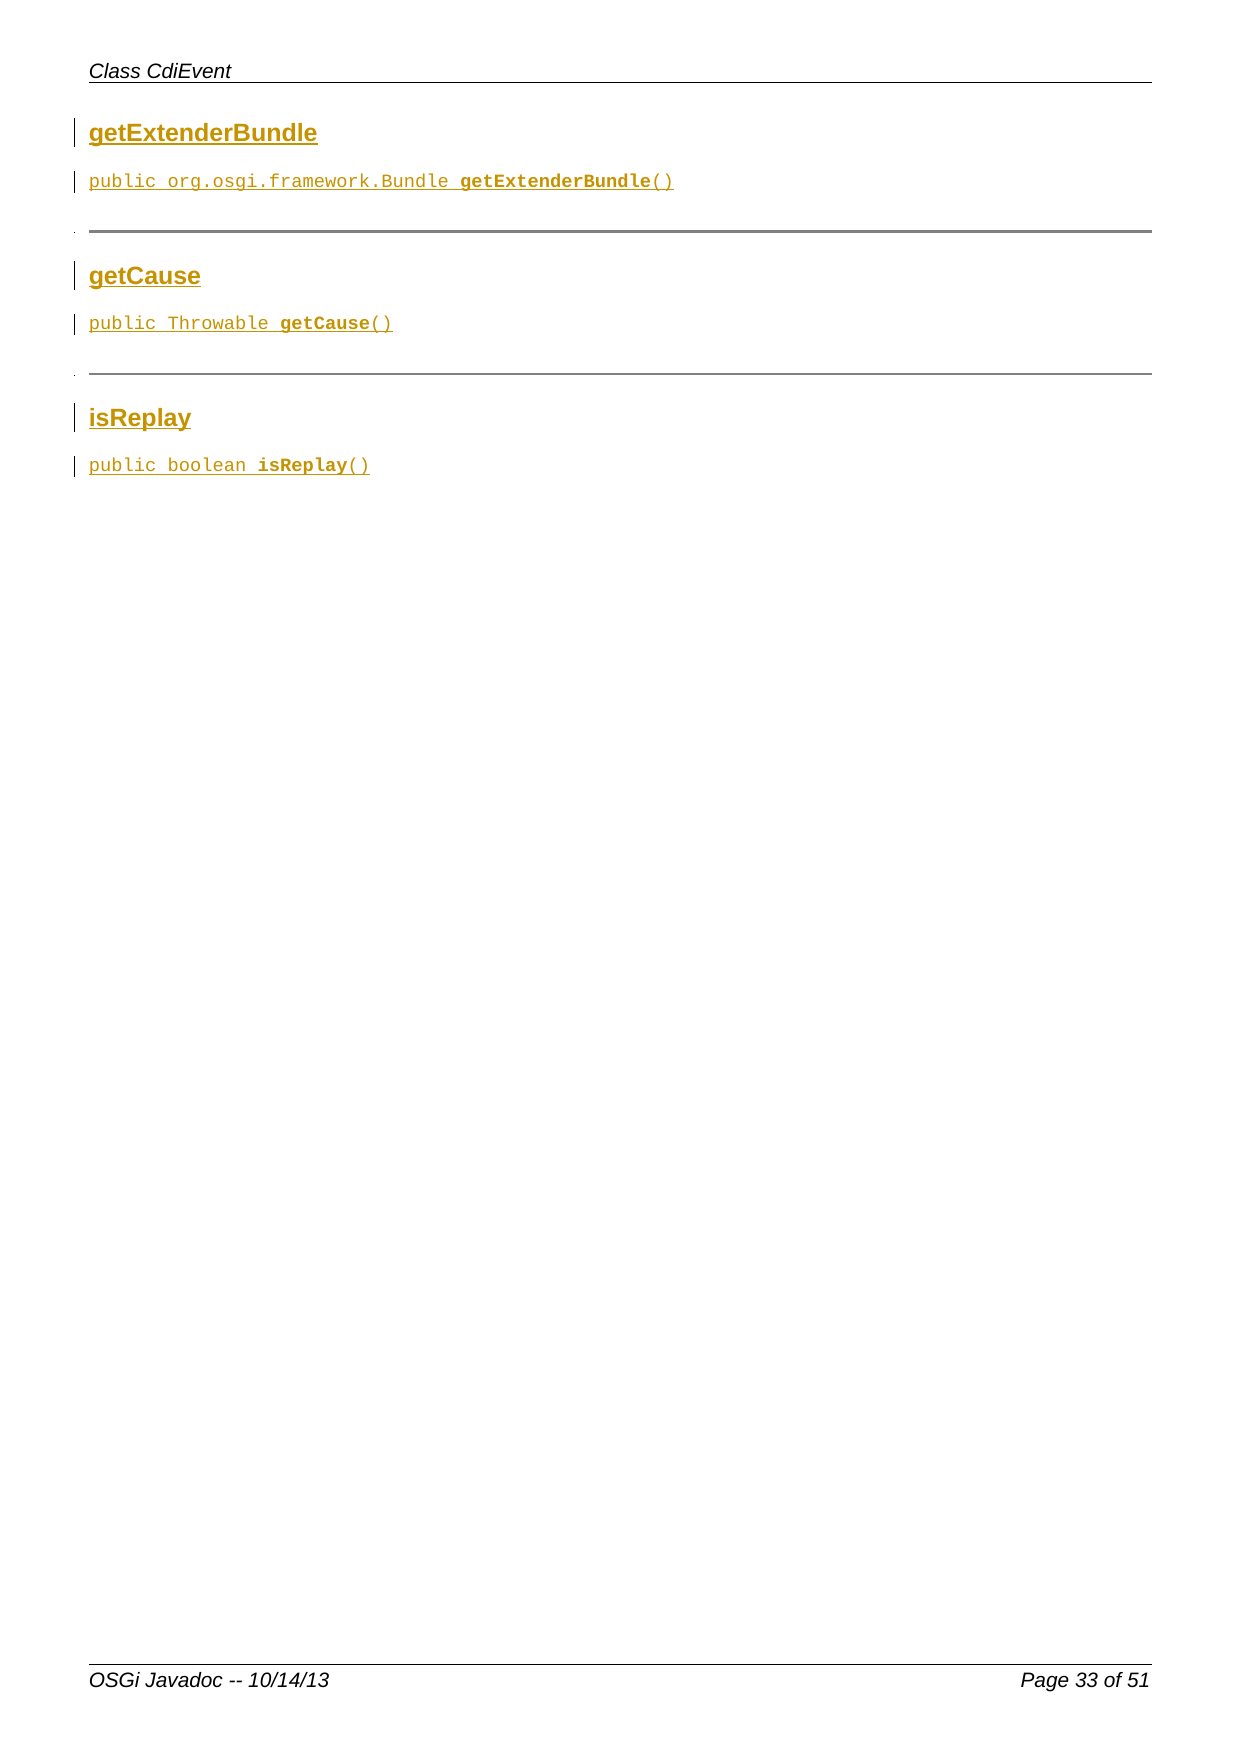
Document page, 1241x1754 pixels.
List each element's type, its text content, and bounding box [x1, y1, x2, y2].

subtitle isReplay [88, 403, 1152, 432]
subtitle getExtenderBundle [88, 118, 1152, 147]
text public boolean isReplay() [88, 456, 1152, 477]
text public Throwable getCause() [88, 314, 1152, 335]
subtitle getCause [88, 261, 1152, 289]
text public org.osgi.framework.Bundle getExtenderBundle() [88, 171, 1152, 193]
